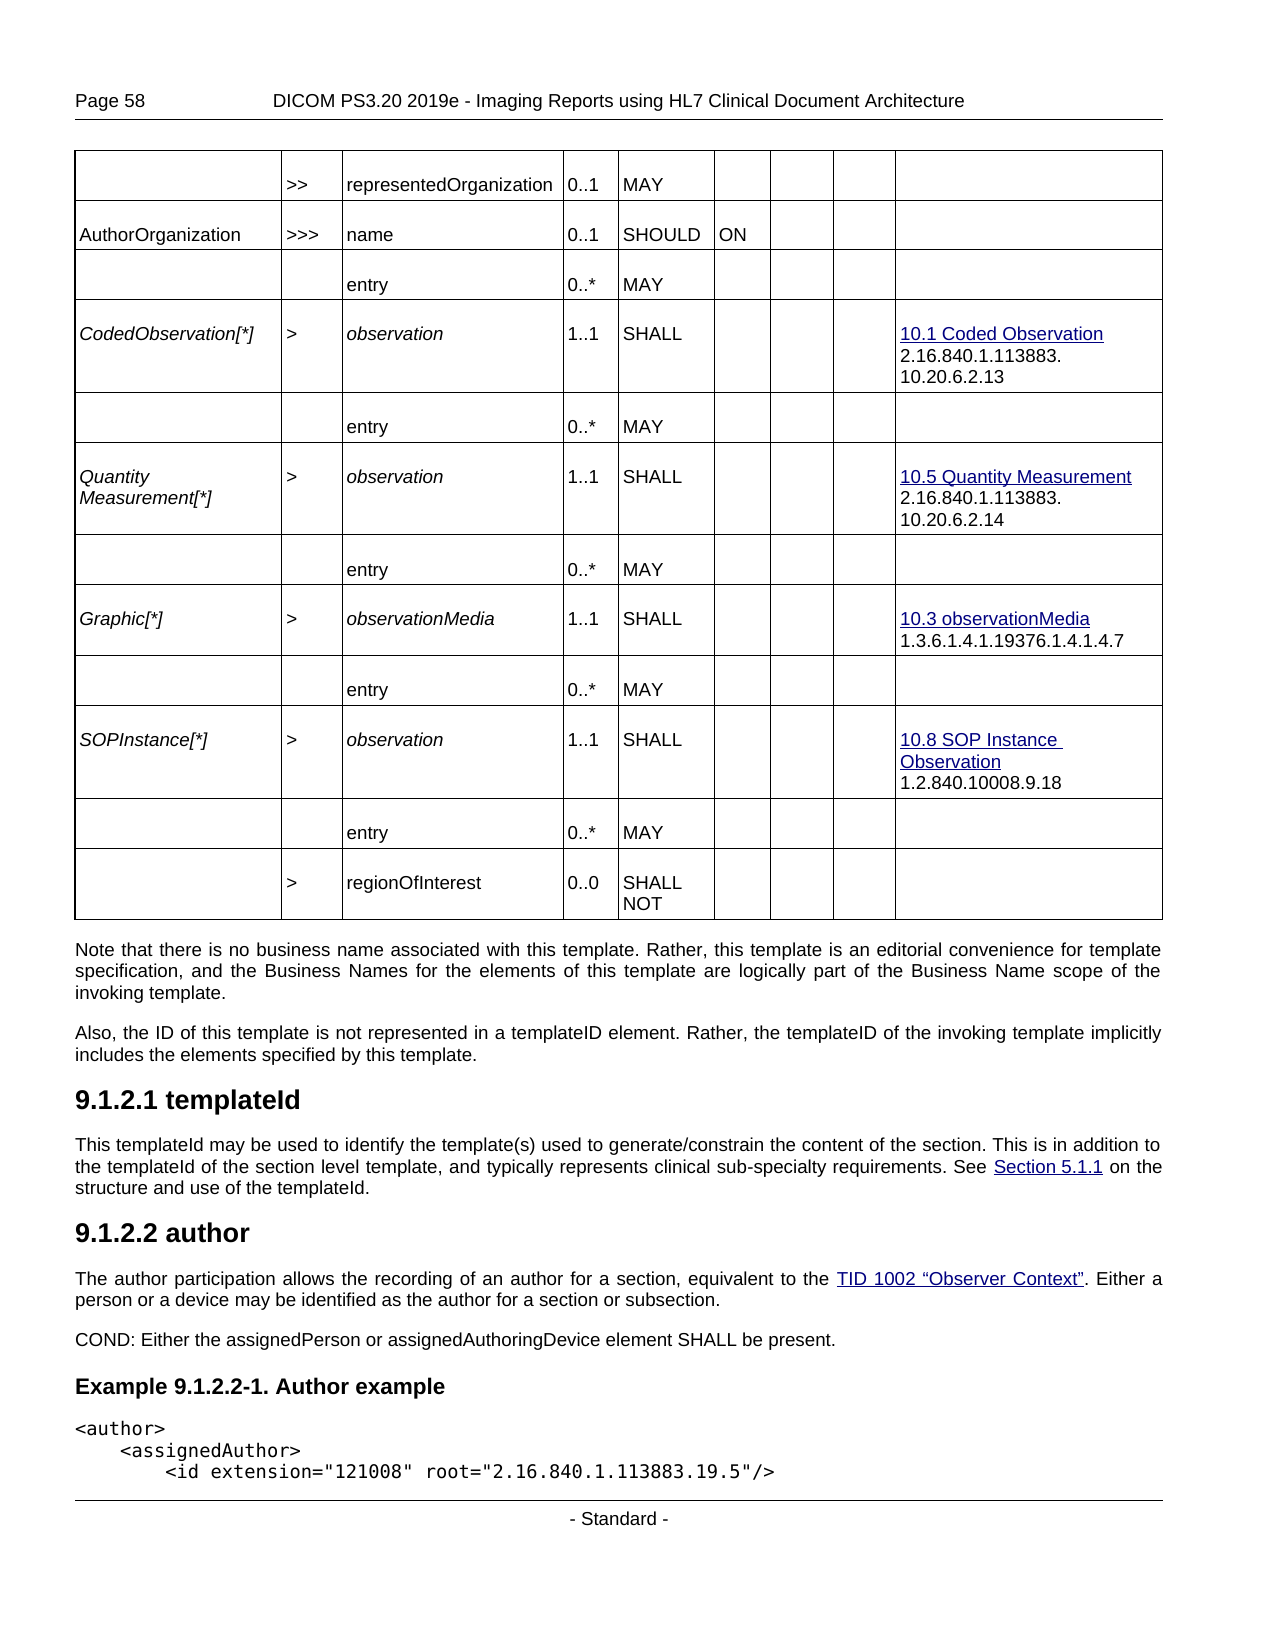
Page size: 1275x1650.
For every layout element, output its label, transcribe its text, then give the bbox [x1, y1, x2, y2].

table_cell [771, 201, 833, 249]
table_cell 0..1 [564, 151, 618, 200]
table_cell [771, 393, 833, 442]
table_cell region​Of​Interest [343, 849, 563, 919]
table_cell [834, 535, 895, 584]
table_cell 1..1 [564, 443, 618, 534]
table_cell SOPInstance[*] [76, 706, 281, 798]
table_cell MAY [619, 535, 714, 584]
text Also, the ID of this template is not represented in a templateID element. Rather, the templateID of the invoking template implicitly includes the elements specified by this template. [75, 1022, 1162, 1065]
table_cell [771, 849, 833, 919]
table_cell [834, 585, 895, 655]
table_cell 1..1 [564, 300, 618, 392]
table_cell entry [343, 250, 563, 299]
table_cell >>> [282, 201, 342, 249]
table_cell observation​Media [343, 585, 563, 655]
table_cell 10.1 Coded Observation 2.16.840.1.113883.​10.20.6.2.13 [896, 300, 1162, 392]
table_cell [282, 393, 342, 442]
table_cell 10.5 Quantity Measurement 2.16.840.1.113883.​10.20.6.2.14 [896, 443, 1162, 534]
table_cell [76, 393, 281, 442]
table_cell entry [343, 799, 563, 847]
table_cell MAY [619, 799, 714, 847]
text The author participation allows the recording of an author for a section, equivalent to the TID 1002 “Observer Context”. Either a person or a device may be identified as the author for a section or subsection. [75, 1267, 1162, 1310]
table_cell Graphic[*] [76, 585, 281, 655]
table_cell [771, 799, 833, 847]
table_cell SHALL [619, 585, 714, 655]
table_cell [896, 201, 1162, 249]
table_cell [282, 656, 342, 705]
table_cell [76, 151, 281, 200]
table_cell SHOULD [619, 201, 714, 249]
table_cell [771, 300, 833, 392]
table_cell name [343, 201, 563, 249]
table_cell > [282, 300, 342, 392]
table_cell 1..1 [564, 585, 618, 655]
table_cell entry [343, 535, 563, 584]
table_cell SHALL [619, 706, 714, 798]
table_cell SHALL NOT [619, 849, 714, 919]
table_cell 0..* [564, 799, 618, 847]
table_cell >> [282, 151, 342, 200]
table_cell [771, 151, 833, 200]
table_cell [715, 535, 770, 584]
table_cell [834, 151, 895, 200]
table_cell [76, 535, 281, 584]
table_cell [896, 849, 1162, 919]
table_cell Coded​Observation[*] [76, 300, 281, 392]
table_cell MAY [619, 393, 714, 442]
table_cell observation [343, 706, 563, 798]
table_cell 10.3 observationMedia 1.3.6.1.4.1.19376.​1.4.1.4.7 [896, 585, 1162, 655]
table_cell 0..* [564, 250, 618, 299]
table_cell observation [343, 300, 563, 392]
table_cell [715, 585, 770, 655]
table_cell [771, 656, 833, 705]
table_cell [834, 300, 895, 392]
table_cell [896, 250, 1162, 299]
table_cell [896, 393, 1162, 442]
table_cell [896, 151, 1162, 200]
table_cell observation [343, 443, 563, 534]
table_cell 0..* [564, 535, 618, 584]
table_cell MAY [619, 656, 714, 705]
text 9.1.2.1 templateId [75, 1084, 1162, 1115]
table_cell MAY [619, 151, 714, 200]
table_cell [771, 443, 833, 534]
table_cell [715, 151, 770, 200]
table_cell 1..1 [564, 706, 618, 798]
table_cell SHALL [619, 300, 714, 392]
text This templateId may be used to identify the template(s) used to generate/constrain the content of the section. This is in addition to the templateId of the section level template, and typically represents clinical sub-specialty requirements. See Section 5.1.1 on the structure and use of the templateId. [75, 1134, 1162, 1198]
table_cell [896, 799, 1162, 847]
table_cell [715, 250, 770, 299]
table_cell > [282, 706, 342, 798]
table_cell [771, 535, 833, 584]
table_cell Quantity​Measurement[*] [76, 443, 281, 534]
table_cell [715, 656, 770, 705]
table_cell [282, 535, 342, 584]
table_cell > [282, 585, 342, 655]
table_cell [76, 656, 281, 705]
table_cell [282, 799, 342, 847]
table_cell > [282, 849, 342, 919]
table_cell [834, 393, 895, 442]
text Example 9.1.2.2-1. Author example [75, 1373, 1162, 1399]
table_cell MAY [619, 250, 714, 299]
table_cell [76, 250, 281, 299]
table_cell entry [343, 393, 563, 442]
table_cell 10.8 SOP Instance Observation 1.2.840.10008.9.18 [896, 706, 1162, 798]
table_cell entry [343, 656, 563, 705]
table_cell [771, 250, 833, 299]
table_cell 0..1 [564, 201, 618, 249]
table_cell [76, 849, 281, 919]
table_cell [715, 443, 770, 534]
table_cell [834, 250, 895, 299]
table_cell SHALL [619, 443, 714, 534]
text Note that there is no business name associated with this template. Rather, this template is an editorial convenience for template specification, and the Business Names for the elements of this template are logically part of the Business Name scope of the invoking template. [75, 938, 1162, 1003]
table_cell [896, 535, 1162, 584]
table_cell represented​Organization [343, 151, 563, 200]
table_cell 0..* [564, 656, 618, 705]
table_cell [771, 585, 833, 655]
table_cell [834, 799, 895, 847]
table_cell Author​Organization [76, 201, 281, 249]
table_cell [715, 706, 770, 798]
table_cell [834, 656, 895, 705]
table_cell [771, 706, 833, 798]
table_cell [715, 300, 770, 392]
text 9.1.2.2 author [75, 1217, 1162, 1248]
table_cell 0..0 [564, 849, 618, 919]
table_cell [715, 393, 770, 442]
table_cell ON [715, 201, 770, 249]
table_cell > [282, 443, 342, 534]
table_cell [715, 849, 770, 919]
table_cell [896, 656, 1162, 705]
table_cell [834, 443, 895, 534]
table_cell [834, 706, 895, 798]
text <author> <assignedAuthor> <id extension="121008" root="2.16.840.1.113883.19.5"/> [75, 1418, 1162, 1483]
table_cell 0..* [564, 393, 618, 442]
table_cell [282, 250, 342, 299]
text COND: Either the assignedPerson or assignedAuthoringDevice element SHALL be present. [75, 1329, 1162, 1351]
table_cell [834, 849, 895, 919]
table_cell [715, 799, 770, 847]
table_cell [834, 201, 895, 249]
table_cell [76, 799, 281, 847]
